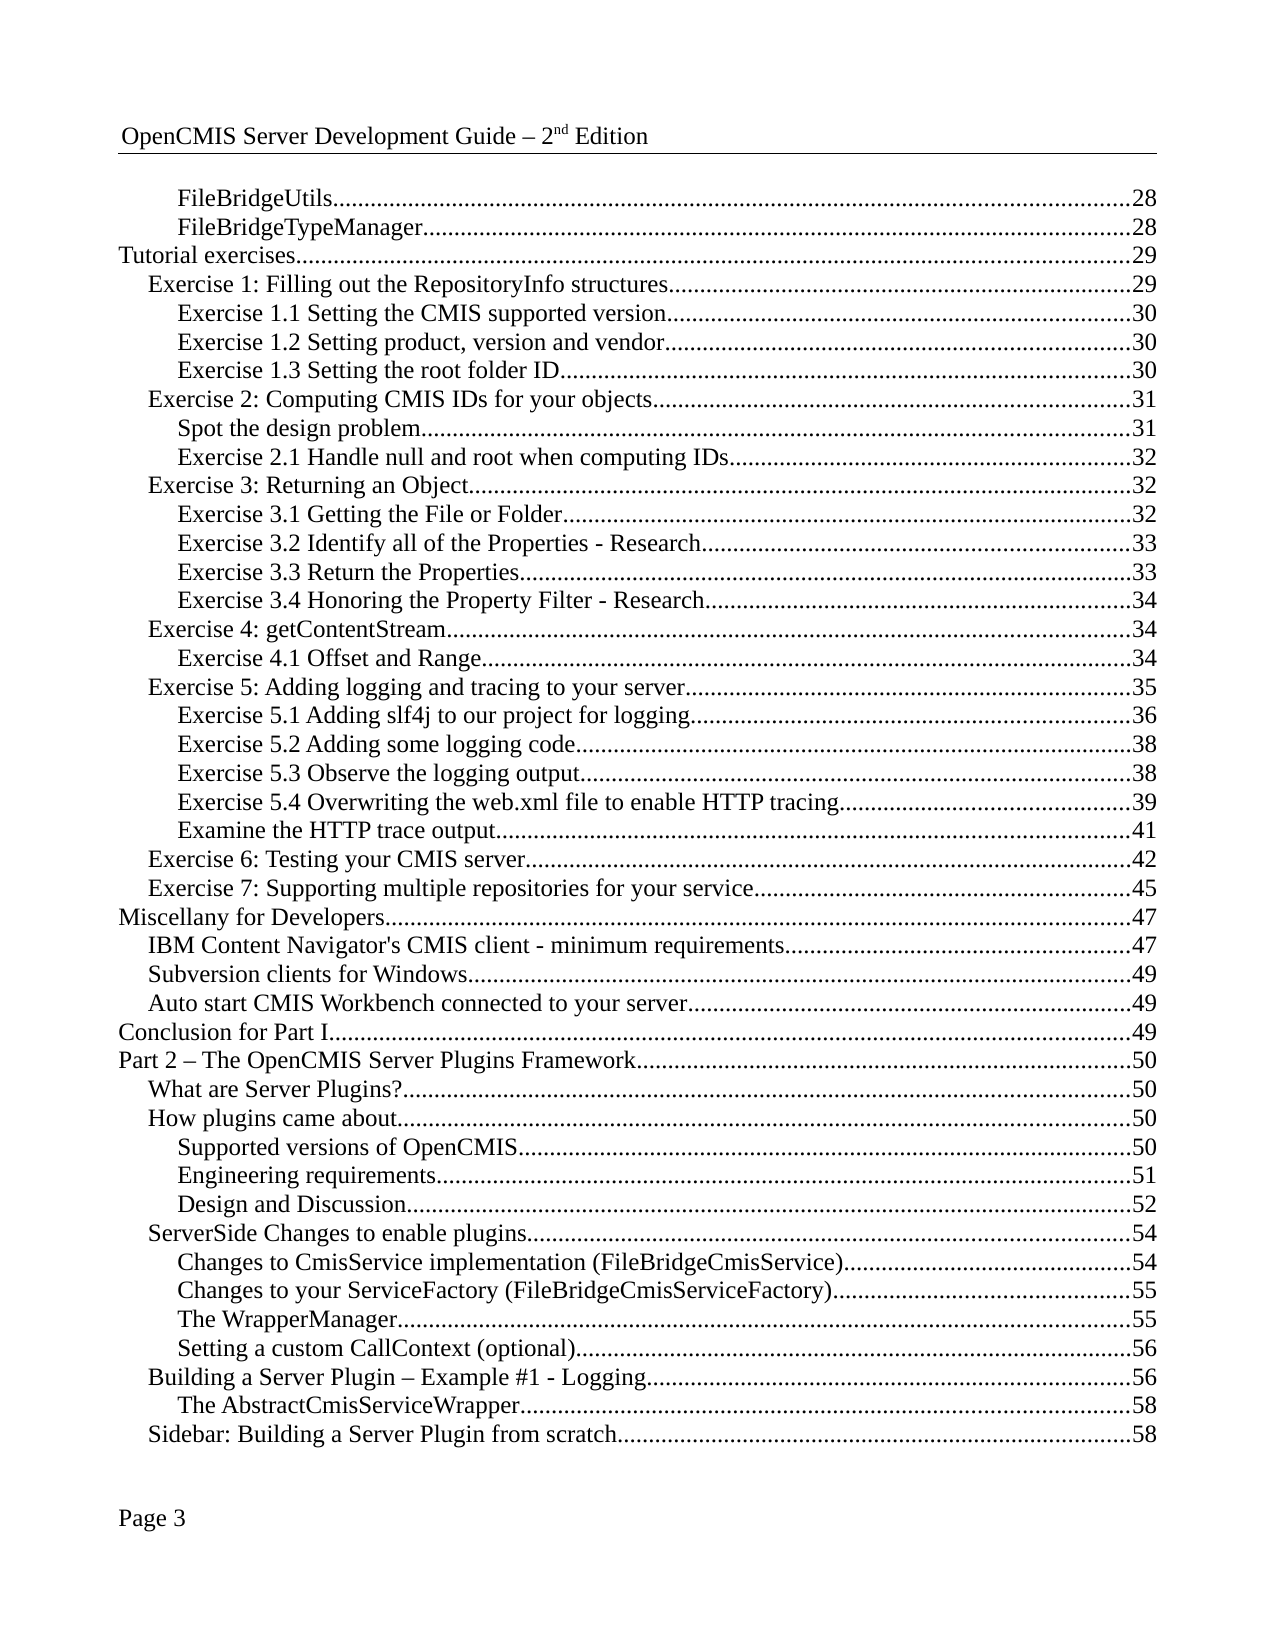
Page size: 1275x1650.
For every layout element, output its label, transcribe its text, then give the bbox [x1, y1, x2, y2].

text Engineering requirements 51 [177, 1161, 1157, 1189]
text The WrapperManager 55 [177, 1304, 1157, 1333]
text FileBridgeTypeManager 28 [177, 212, 1157, 241]
text Exercise 5.2 Adding some logging code 38 [177, 729, 1157, 758]
text Tutorial exercises 29 [118, 241, 1157, 269]
text Sidebar: Building a Server Plugin from scratch 58 [148, 1419, 1157, 1448]
text Exercise 6: Testing your CMIS server 42 [148, 844, 1157, 873]
text IBM Content Navigator's CMIS client - minimum requirements 47 [148, 931, 1157, 959]
text Exercise 1.2 Setting product, version and vendor 30 [177, 327, 1157, 356]
text Exercise 2.1 Handle null and root when computing IDs 32 [177, 442, 1157, 471]
text Building a Server Plugin – Example #1 - Logging 56 [148, 1362, 1157, 1391]
text Exercise 3.1 Getting the File or Folder 32 [177, 499, 1157, 528]
text The AbstractCmisServiceWrapper 58 [177, 1391, 1157, 1419]
text Exercise 3: Returning an Object 32 [148, 471, 1157, 499]
text Miscellany for Developers 47 [118, 902, 1157, 931]
text Changes to your ServiceFactory (FileBridgeCmisServiceFactory) 55 [177, 1276, 1157, 1304]
text Supported versions of OpenCMIS 50 [177, 1132, 1157, 1161]
text Changes to CmisService implementation (FileBridgeCmisService) 54 [177, 1247, 1157, 1276]
text Exercise 5: Adding logging and tracing to your server 35 [148, 672, 1157, 701]
text Exercise 3.3 Return the Properties 33 [177, 557, 1157, 586]
text Exercise 3.2 Identify all of the Properties - Research 33 [177, 528, 1157, 557]
text Exercise 5.3 Observe the logging output 38 [177, 758, 1157, 787]
text Exercise 7: Supporting multiple repositories for your service 45 [148, 873, 1157, 902]
text Part 2 – The OpenCMIS Server Plugins Framework 50 [118, 1046, 1157, 1074]
text ServerSide Changes to enable plugins 54 [148, 1218, 1157, 1247]
text Exercise 4: getContentStream 34 [148, 614, 1157, 643]
text Auto start CMIS Workbench connected to your server 49 [148, 988, 1157, 1017]
text Exercise 1: Filling out the RepositoryInfo structures 29 [148, 269, 1157, 298]
text Examine the HTTP trace output 41 [177, 816, 1157, 844]
text Exercise 4.1 Offset and Range 34 [177, 643, 1157, 672]
text Exercise 5.4 Overwriting the web.xml file to enable HTTP tracing 39 [177, 787, 1157, 816]
text Exercise 1.3 Setting the root folder ID 30 [177, 356, 1157, 384]
text Exercise 1.1 Setting the CMIS supported version 30 [177, 298, 1157, 327]
text How plugins came about 50 [148, 1103, 1157, 1132]
text Spot the design problem 31 [177, 413, 1157, 442]
text Design and Discussion 52 [177, 1189, 1157, 1218]
text Conclusion for Part I 49 [118, 1017, 1157, 1046]
text What are Server Plugins? 50 [148, 1074, 1157, 1103]
text FileBridgeUtils 28 [177, 183, 1157, 212]
text Exercise 2: Computing CMIS IDs for your objects 31 [148, 384, 1157, 413]
text Exercise 3.4 Honoring the Property Filter - Research 34 [177, 586, 1157, 614]
text Exercise 5.1 Adding slf4j to our project for logging 36 [177, 701, 1157, 729]
text Setting a custom CallContext (optional) 56 [177, 1333, 1157, 1362]
text Subversion clients for Windows 49 [148, 959, 1157, 988]
